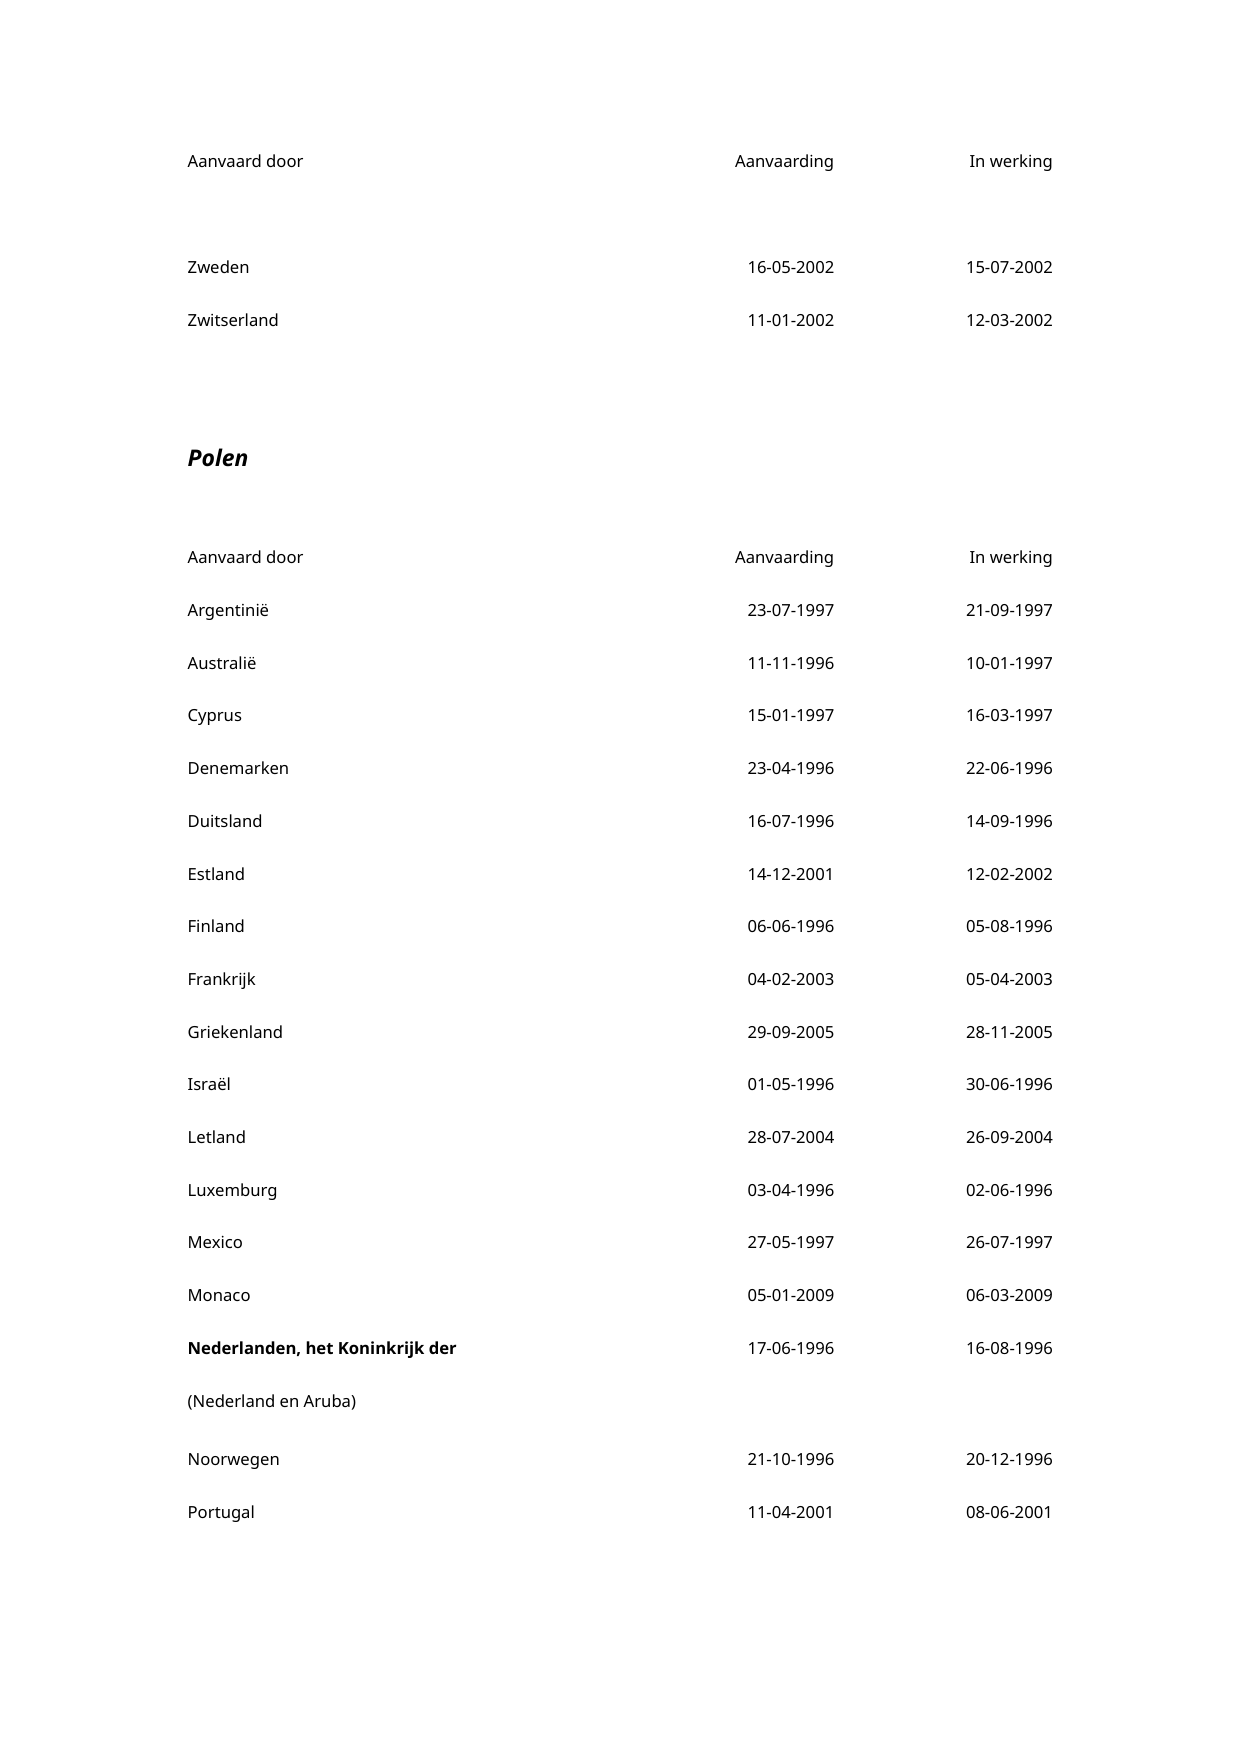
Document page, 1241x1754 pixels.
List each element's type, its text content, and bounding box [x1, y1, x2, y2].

table_cell 12-02-2002 [834, 862, 1053, 915]
table_cell Estland [188, 862, 616, 915]
table_cell 15-07-2002 [834, 255, 1053, 308]
table_cell 06-03-2009 [834, 1284, 1053, 1337]
table_cell Mexico [188, 1231, 616, 1284]
table_cell 17-06-1996 [616, 1337, 834, 1389]
table_cell 14-09-1996 [834, 810, 1053, 862]
table_header In werking [834, 150, 1053, 203]
table_cell 26-07-1997 [834, 1231, 1053, 1284]
table_cell Finland [188, 915, 616, 968]
table_header Aanvaarding [616, 546, 834, 599]
table_header Aanvaard door [188, 546, 616, 599]
table_cell 05-01-2009 [616, 1284, 834, 1337]
table_cell [616, 203, 834, 255]
table_cell 16-03-1997 [834, 704, 1053, 757]
table_cell 01-05-1996 [616, 1073, 834, 1126]
table_cell [834, 1389, 1053, 1448]
table_cell Letland [188, 1126, 616, 1178]
table_cell 11-04-2001 [616, 1500, 834, 1553]
table_cell 21-09-1997 [834, 599, 1053, 651]
table_cell 05-04-2003 [834, 968, 1053, 1020]
table_cell Monaco [188, 1284, 616, 1337]
table_cell 16-05-2002 [616, 255, 834, 308]
table_cell Argentinië [188, 599, 616, 651]
table_cell Griekenland [188, 1020, 616, 1073]
table_cell 06-06-1996 [616, 915, 834, 968]
table_cell Zweden [188, 255, 616, 308]
table_cell Frankrijk [188, 968, 616, 1020]
table_cell [834, 203, 1053, 255]
table_cell Nederlanden, het Koninkrijk der [188, 1337, 616, 1389]
table_cell 10-01-1997 [834, 651, 1053, 704]
table_cell 27-05-1997 [616, 1231, 834, 1284]
table_cell Australië [188, 651, 616, 704]
table_cell 16-07-1996 [616, 810, 834, 862]
table_cell [188, 203, 616, 255]
table_cell 23-07-1997 [616, 599, 834, 651]
table_cell Israël [188, 1073, 616, 1126]
table_cell 02-06-1996 [834, 1179, 1053, 1231]
table_cell Luxemburg [188, 1179, 616, 1231]
table_cell 23-04-1996 [616, 757, 834, 809]
table_cell 11-11-1996 [616, 651, 834, 704]
table_cell 12-03-2002 [834, 308, 1053, 361]
table_cell 20-12-1996 [834, 1448, 1053, 1500]
table_cell [616, 1389, 834, 1448]
table_cell 26-09-2004 [834, 1126, 1053, 1178]
table_cell Portugal [188, 1500, 616, 1553]
table_cell Noorwegen [188, 1448, 616, 1500]
table_cell 08-06-2001 [834, 1500, 1053, 1553]
table_cell 28-11-2005 [834, 1020, 1053, 1073]
table_cell 29-09-2005 [616, 1020, 834, 1073]
table_header Aanvaarding [616, 150, 834, 203]
table_cell 05-08-1996 [834, 915, 1053, 968]
table_header In werking [834, 546, 1053, 599]
table_cell 14-12-2001 [616, 862, 834, 915]
table_cell 30-06-1996 [834, 1073, 1053, 1126]
table_cell 04-02-2003 [616, 968, 834, 1020]
table_cell 15-01-1997 [616, 704, 834, 757]
table_cell Zwitserland [188, 308, 616, 361]
table_cell 21-10-1996 [616, 1448, 834, 1500]
table_cell 16-08-1996 [834, 1337, 1053, 1389]
table_cell 11-01-2002 [616, 308, 834, 361]
table_header Aanvaard door [188, 150, 616, 203]
table_cell 28-07-2004 [616, 1126, 834, 1178]
table_cell 22-06-1996 [834, 757, 1053, 809]
subtitle Polen [187, 442, 1053, 473]
table_cell Denemarken [188, 757, 616, 809]
table_cell 03-04-1996 [616, 1179, 834, 1231]
table_cell Duitsland [188, 810, 616, 862]
table_cell (Nederland en Aruba) [188, 1389, 616, 1448]
table_cell Cyprus [188, 704, 616, 757]
